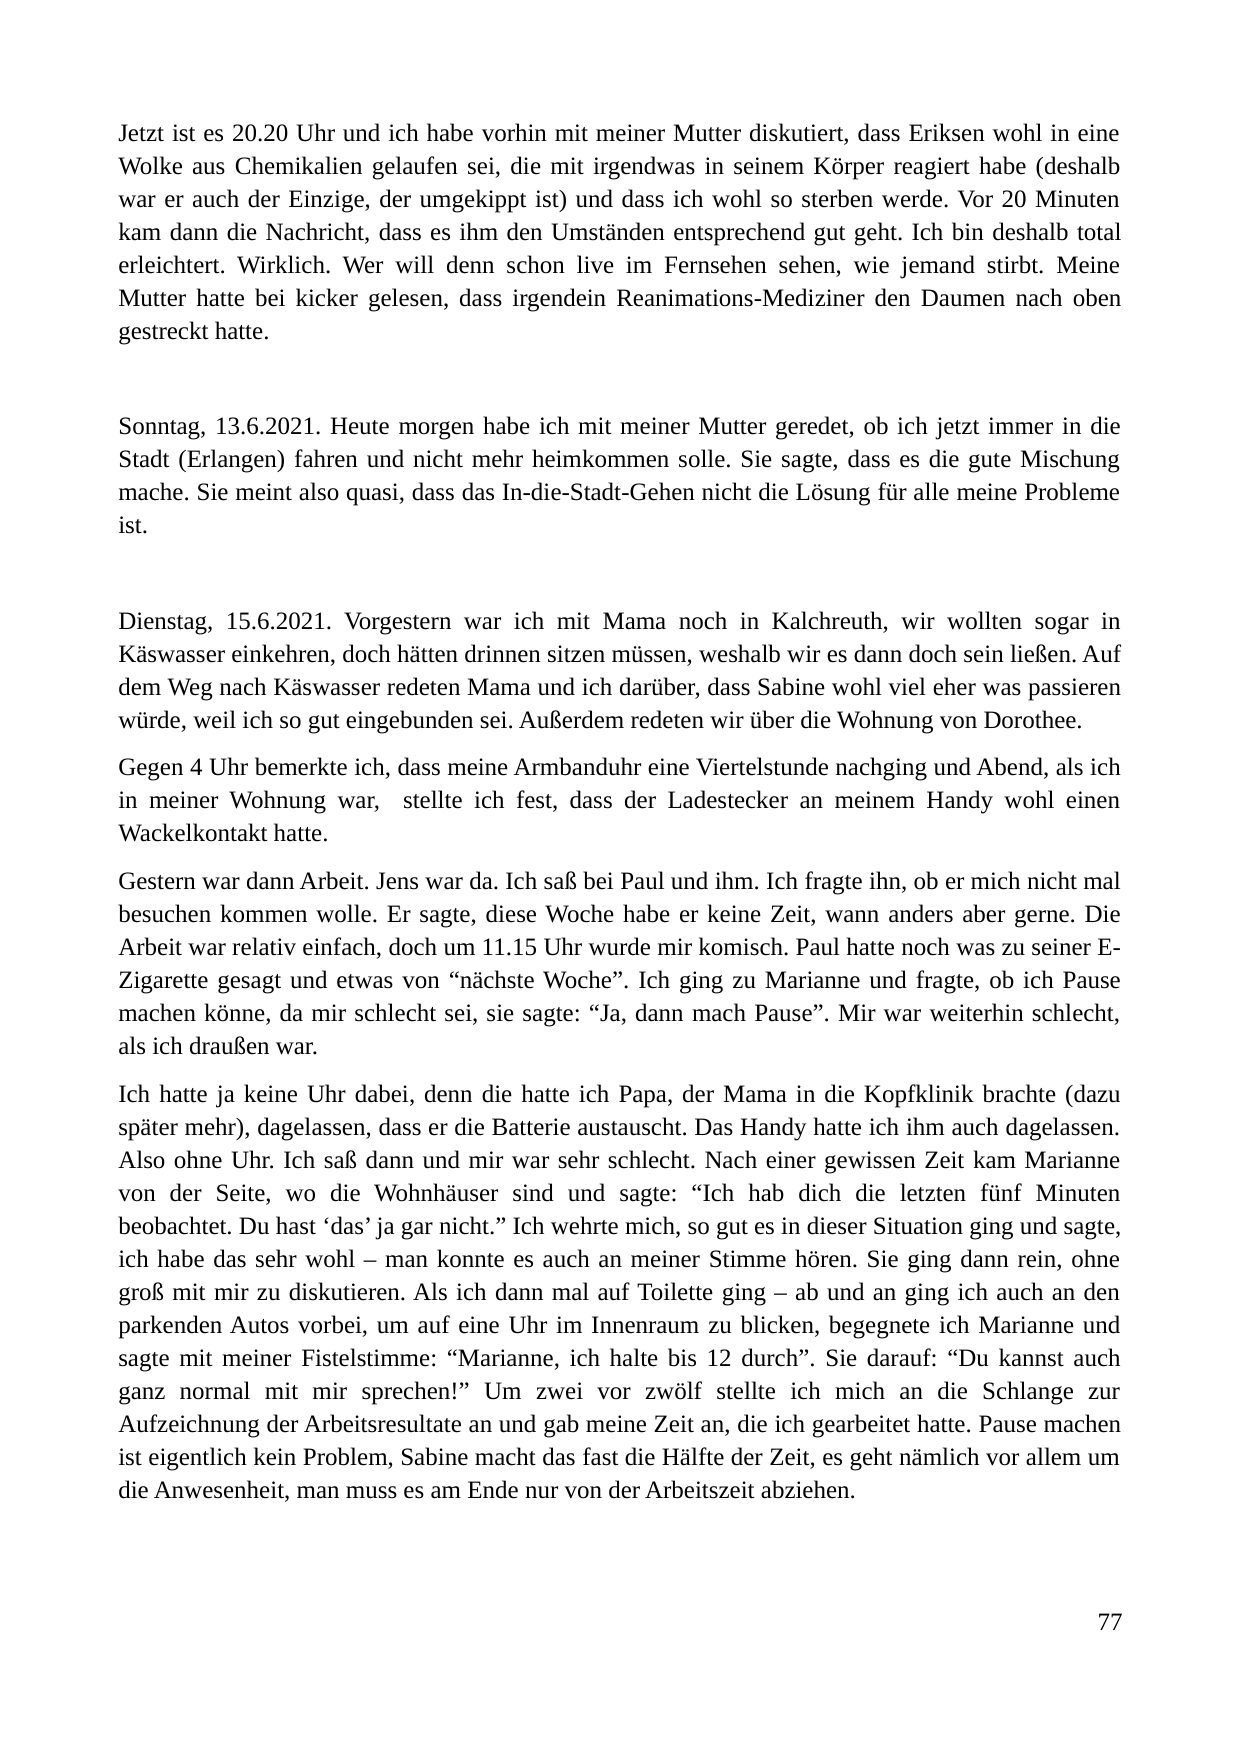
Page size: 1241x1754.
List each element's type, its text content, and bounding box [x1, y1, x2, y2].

text Jetzt ist es 20.20 Uhr und ich habe vorhin mit meiner Mutter diskutiert, dass Eriksen wohl in eine Wolke aus Chemikalien gelaufen sei, die mit irgendwas in seinem Körper reagiert habe (deshalb war er auch der Einzige, der umgekippt ist) und dass ich wohl so sterben werde. Vor 20 Minuten kam dann die Nachricht, dass es ihm den Umständen entsprechend gut geht. Ich bin deshalb total erleichtert. Wirklich. Wer will denn schon live im Fernsehen sehen, wie jemand stirbt. Meine Mutter hatte bei kicker gelesen, dass irgendein Reanimations-Mediziner den Daumen nach oben gestreckt hatte. [118, 118, 1122, 345]
text Gestern war dann Arbeit. Jens war da. Ich saß bei Paul und ihm. Ich fragte ihn, ob er mich nicht mal besuchen kommen wolle. Er sagte, diese Woche habe er keine Zeit, wann anders aber gerne. Die Arbeit war relativ einfach, doch um 11.15 Uhr wurde mir komisch. Paul hatte noch was zu seiner E-Zigarette gesagt und etwas von “nächste Woche”. Ich ging zu Marianne und fragte, ob ich Pause machen könne, da mir schlecht sei, sie sagte: “Ja, dann mach Pause”. Mir war weiterhin schlecht, als ich draußen war. [118, 866, 1122, 1060]
text Dienstag, 15.6.2021. Vorgestern war ich mit Mama noch in Kalchreuth, wir wollten sogar in Käswasser einkehren, doch hätten drinnen sitzen müssen, weshalb wir es dann doch sein ließen. Auf dem Weg nach Käswasser redeten Mama und ich darüber, dass Sabine wohl viel eher was passieren würde, weil ich so gut eingebunden sei. Außerdem redeten wir über die Wohnung von Dorothee. [118, 606, 1122, 733]
text Ich hatte ja keine Uhr dabei, denn die hatte ich Papa, der Mama in die Kopfklinik brachte (dazu später mehr), dagelassen, dass er die Batterie austauscht. Das Handy hatte ich ihm auch dagelassen. Also ohne Uhr. Ich saß dann und mir war sehr schlecht. Nach einer gewissen Zeit kam Marianne von der Seite, wo die Wohnhäuser sind und sagte: “Ich hab dich die letzten fünf Minuten beobachtet. Du hast ‘das’ ja gar nicht.” Ich wehrte mich, so gut es in dieser Situation ging und sagte, ich habe das sehr wohl – man konnte es auch an meiner Stimme hören. Sie ging dann rein, ohne groß mit mir zu diskutieren. Als ich dann mal auf Toilette ging – ab und an ging ich auch an den parkenden Autos vorbei, um auf eine Uhr im Innenraum zu blicken, begegnete ich Marianne und sagte mit meiner Fistelstimme: “Marianne, ich halte bis 12 durch”. Sie darauf: “Du kannst auch ganz normal mit mir sprechen!” Um zwei vor zwölf stellte ich mich an die Schlange zur Aufzeichnung der Arbeitsresultate an und gab meine Zeit an, die ich gearbeitet hatte. Pause machen ist eigentlich kein Problem, Sabine macht das fast die Hälfte der Zeit, es geht nämlich vor allem um die Anwesenheit, man muss es am Ende nur von der Arbeitszeit abziehen. [118, 1079, 1122, 1504]
text Gegen 4 Uhr bemerkte ich, dass meine Armbanduhr eine Viertelstunde nachging und Abend, als ich in meiner Wohnung war, stellte ich fest, dass der Ladestecker an meinem Handy wohl einen Wackelkontakt hatte. [118, 752, 1122, 847]
text Sonntag, 13.6.2021. Heute morgen habe ich mit meiner Mutter geredet, ob ich jetzt immer in die Stadt (Erlangen) fahren und nicht mehr heimkommen solle. Sie sagte, dass es die gute Mischung mache. Sie meint also quasi, dass das In-die-Stadt-Gehen nicht die Lösung für alle meine Probleme ist. [118, 411, 1122, 539]
